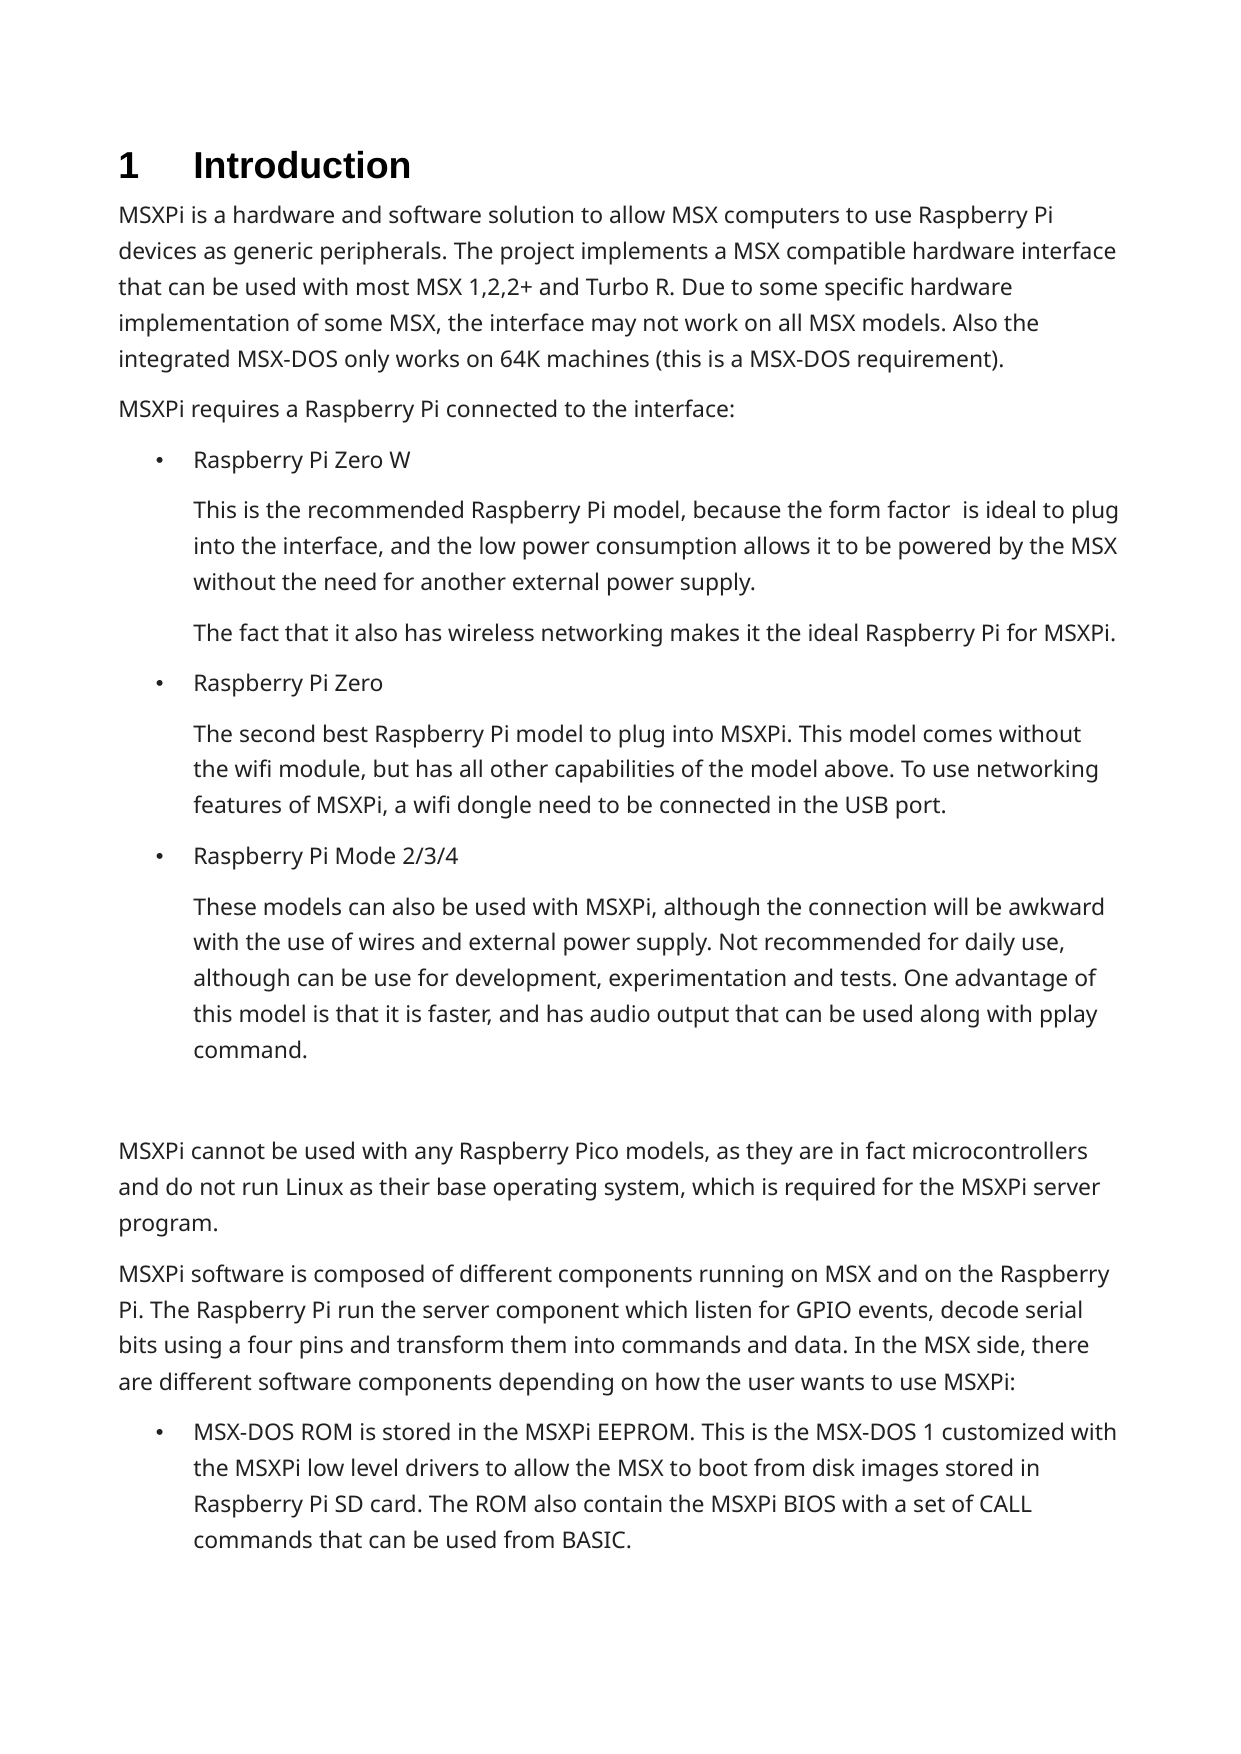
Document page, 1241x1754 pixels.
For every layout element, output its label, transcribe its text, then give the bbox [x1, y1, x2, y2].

list This is the recommended Raspberry Pi model, because the form factor is ideal to plug into the interface, and the low power consumption allows it to be powered by the MSX without the need for another external power supply. [156, 494, 1122, 597]
list Raspberry Pi Zero [156, 667, 1122, 698]
list These models can also be used with MSXPi, although the connection will be awkward with the use of wires and external power supply. Not recommended for daily use, although can be use for development, experimentation and tests. One advantage of this model is that it is faster, and has audio output that can be used along with pplay command. [156, 890, 1122, 1065]
list The second best Raspberry Pi model to plug into MSXPi. This model comes without the wifi module, but has all other capabilities of the model above. To use networking features of MSXPi, a wifi dongle need to be connected in the USB port. [156, 717, 1122, 821]
subtitle Introduction [118, 143, 1122, 186]
text MSXPi requires a Raspberry Pi connected to the interface: [118, 393, 1122, 424]
list Raspberry Pi Mode 2/3/4 [156, 840, 1122, 871]
text MSXPi cannot be used with any Raspberry Pico models, as they are in fact microcontrollers and do not run Linux as their base operating system, which is required for the MSXPi server program. [118, 1135, 1122, 1238]
list Raspberry Pi Zero W [156, 443, 1122, 475]
text MSXPi is a hardware and software solution to allow MSX computers to use Raspberry Pi devices as generic peripherals. The project implements a MSX compatible hardware interface that can be used with most MSX 1,2,2+ and Turbo R. Due to some specific hardware implementation of some MSX, the interface may not work on all MSX models. Also the integrated MSX-DOS only works on 64K machines (this is a MSX-DOS requirement). [118, 199, 1122, 374]
list The fact that it also has wireless networking makes it the ideal Raspberry Pi for MSXPi. [156, 616, 1122, 648]
list MSX-DOS ROM is stored in the MSXPi EEPROM. This is the MSX-DOS 1 customized with the MSXPi low level drivers to allow the MSX to boot from disk images stored in Raspberry Pi SD card. The ROM also contain the MSXPi BIOS with a set of CALL commands that can be used from BASIC. [156, 1416, 1122, 1555]
text MSXPi software is composed of different components running on MSX and on the Raspberry Pi. The Raspberry Pi run the server component which listen for GPIO events, decode serial bits using a four pins and transform them into commands and data. In the MSX side, there are different software components depending on how the user wants to use MSXPi: [118, 1258, 1122, 1397]
